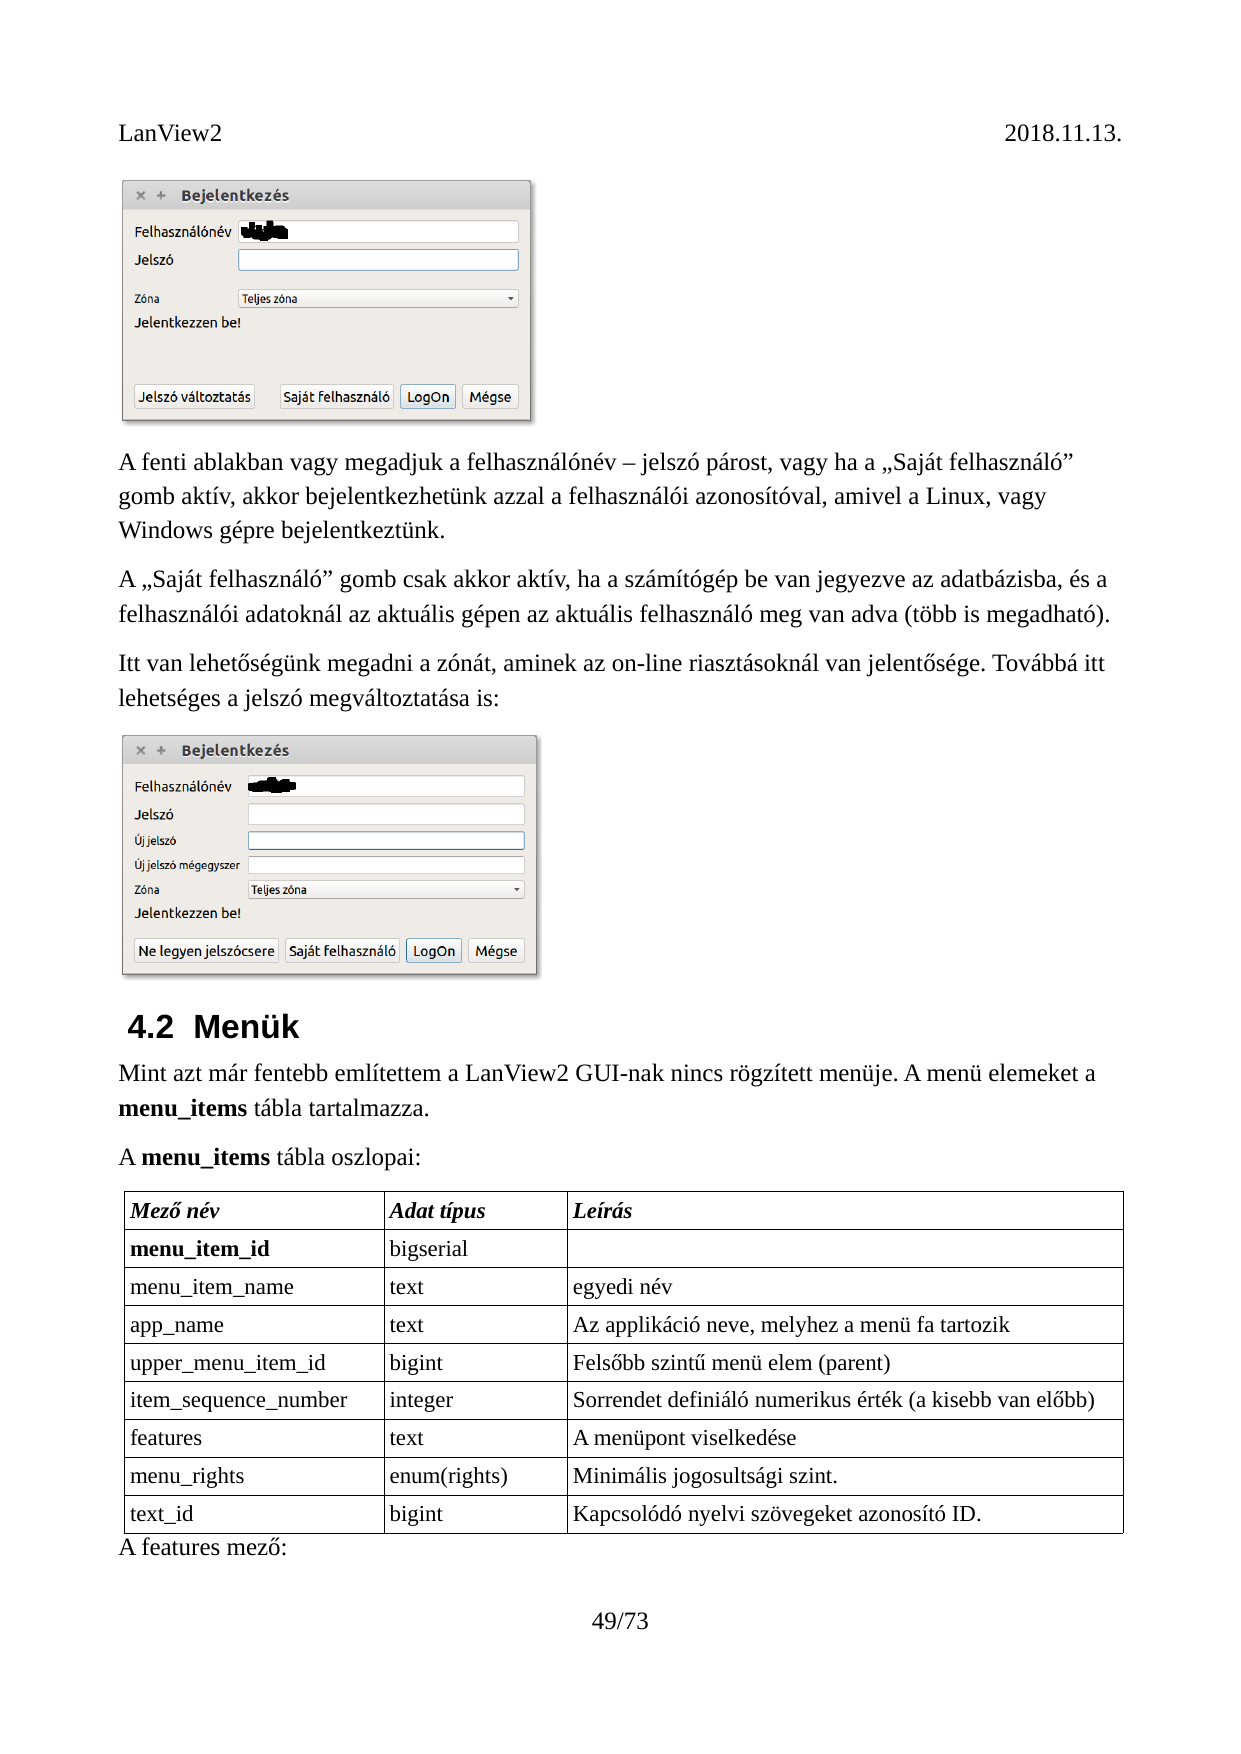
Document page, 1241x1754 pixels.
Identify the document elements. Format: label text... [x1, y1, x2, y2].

text A fenti ablakban vagy megadjuk a felhasználónév – jelszó párost, vagy ha a „Saját felhasználó” gomb aktív, akkor bejelentkezhetünk azzal a felhasználói azonosítóval, amivel a Linux, vagy Windows gépre bejelentkeztünk. [118, 447, 1122, 544]
table_cell item_sequence_number [125, 1382, 384, 1419]
table_cell text [385, 1420, 567, 1457]
table_cell egyedi név [568, 1268, 1123, 1305]
table_cell Minimális jogosultsági szint. [568, 1458, 1123, 1494]
table_cell bigint [385, 1496, 567, 1532]
table_cell Sorrendet definiáló numerikus érték (a kisebb van előbb) [568, 1382, 1123, 1419]
text [537, 177, 1122, 426]
picture [118, 177, 537, 427]
table_cell bigserial [385, 1230, 567, 1267]
table_cell menu_item_name [125, 1268, 384, 1305]
text A menu_items tábla oszlopai: [118, 1142, 1122, 1171]
subtitle Menük [118, 1007, 1122, 1046]
text Mint azt már fentebb említettem a LanView2 GUI-nak nincs rögzített menüje. A menü elemeket a menu_items tábla tartalmazza. [118, 1058, 1122, 1122]
table_cell A menüpont viselkedése [568, 1420, 1123, 1457]
table_cell Felsőbb szintű menü elem (parent) [568, 1344, 1123, 1381]
table_header Adat típus [385, 1192, 567, 1229]
table_cell Kapcsolódó nyelvi szövegeket azonosító ID. [568, 1496, 1123, 1532]
table_cell upper_menu_item_id [125, 1344, 384, 1381]
text A „Saját felhasználó” gomb csak akkor aktív, ha a számítógép be van jegyezve az adatbázisba, és a felhasználói adatoknál az aktuális gépen az aktuális felhasználó meg van adva (több is megadható). [118, 564, 1122, 628]
table_cell bigint [385, 1344, 567, 1381]
text A features mező: [118, 1532, 1122, 1561]
table_cell text [385, 1306, 567, 1343]
table_header Leírás [568, 1192, 1123, 1229]
table_cell Az applikáció neve, melyhez a menü fa tartozik [568, 1306, 1123, 1343]
table_cell integer [385, 1382, 567, 1419]
table_cell features [125, 1420, 384, 1457]
table_cell [568, 1230, 1123, 1267]
table_header Mező név [125, 1192, 384, 1229]
table_cell text [385, 1268, 567, 1305]
text Itt van lehetőségünk megadni a zónát, aminek az on-line riasztásoknál van jelentősége. Továbbá itt lehetséges a jelszó megváltoztatása is: [118, 648, 1122, 711]
picture [118, 731, 543, 981]
table_cell app_name [125, 1306, 384, 1343]
table_cell text_id [125, 1496, 384, 1532]
table_cell enum(rights) [385, 1458, 567, 1494]
table_cell menu_item_id [125, 1230, 384, 1267]
table_cell menu_rights [125, 1458, 384, 1494]
